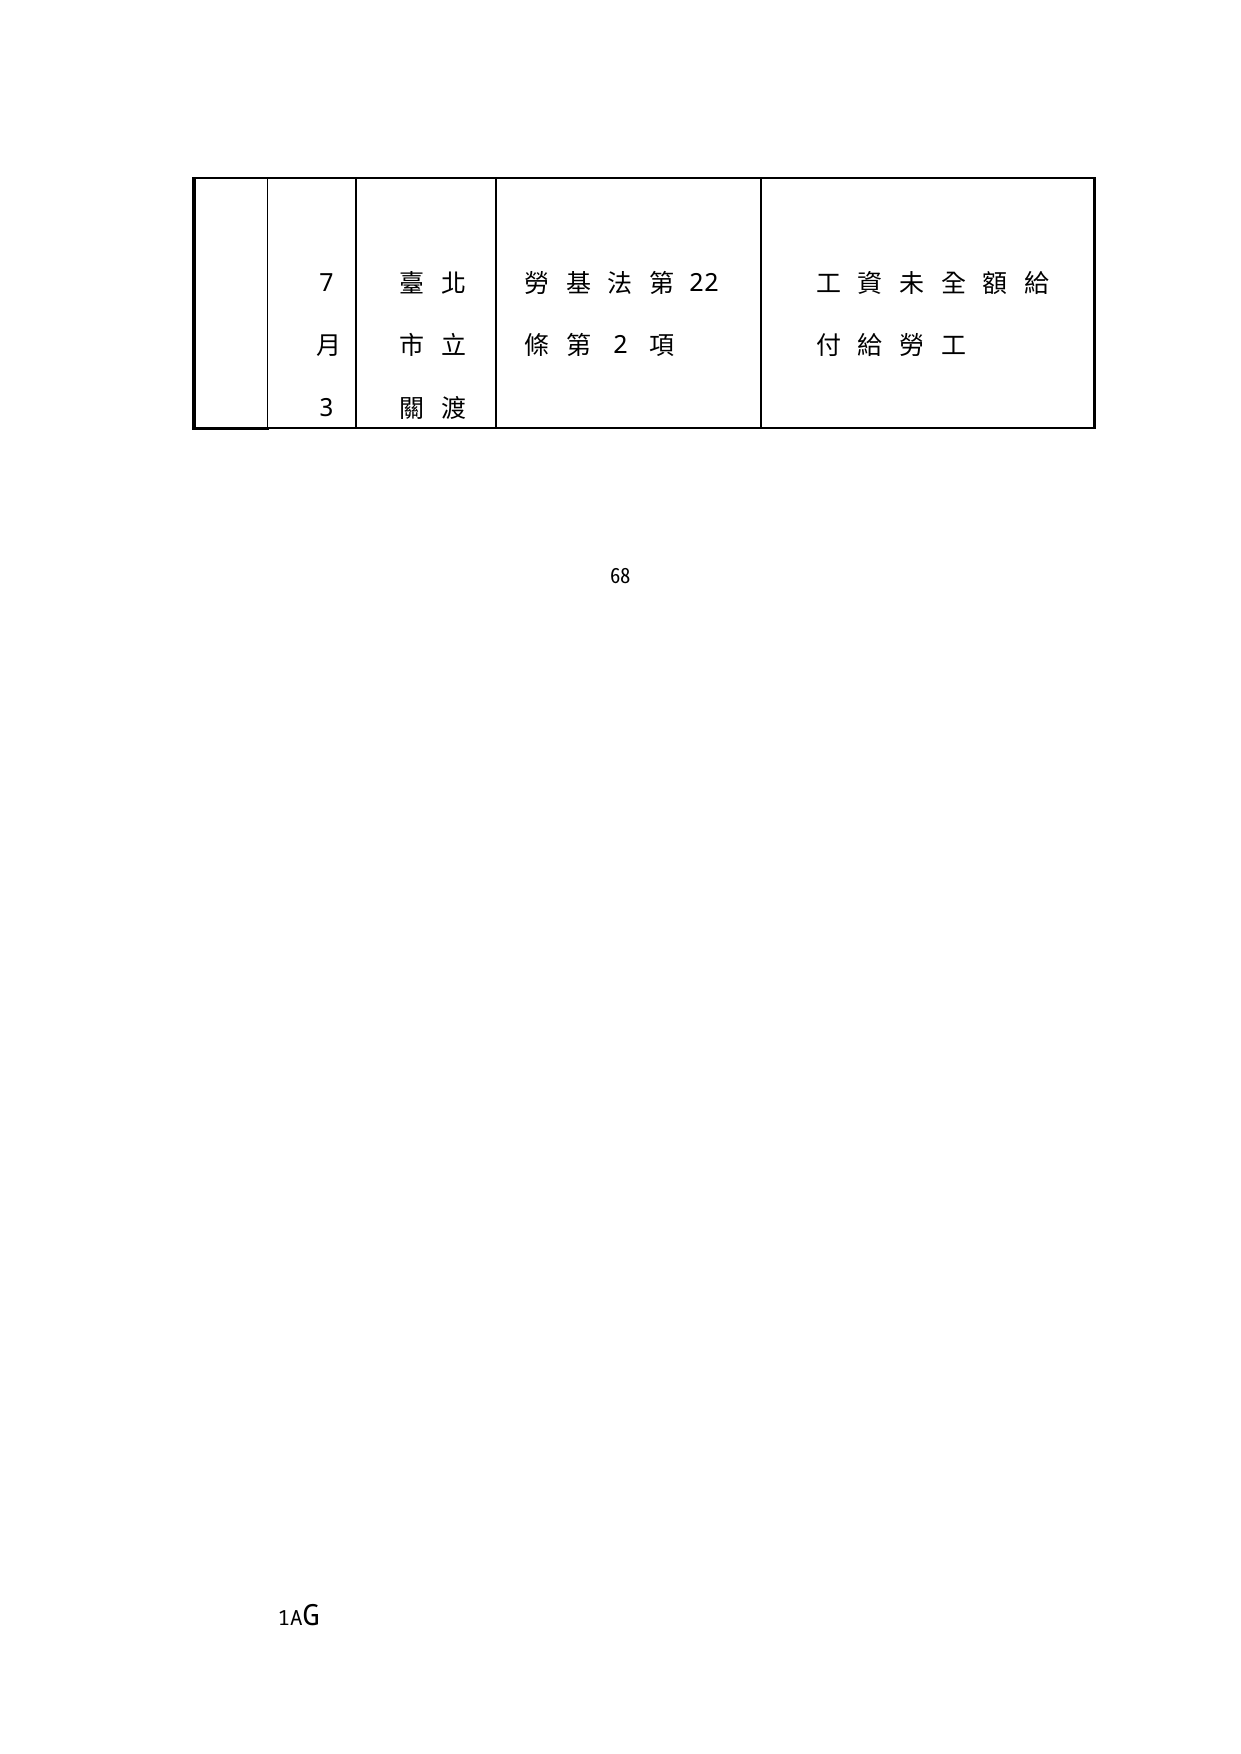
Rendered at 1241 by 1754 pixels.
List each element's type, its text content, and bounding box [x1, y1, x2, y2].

table_cell 勞基法第22條第2項 [497, 179, 760, 427]
table_cell [196, 179, 267, 427]
table_cell 臺北市立關渡 [357, 179, 495, 427]
table_cell 工資未全額給付給勞工 [762, 179, 1093, 427]
table_cell 7月 3 [268, 179, 355, 427]
